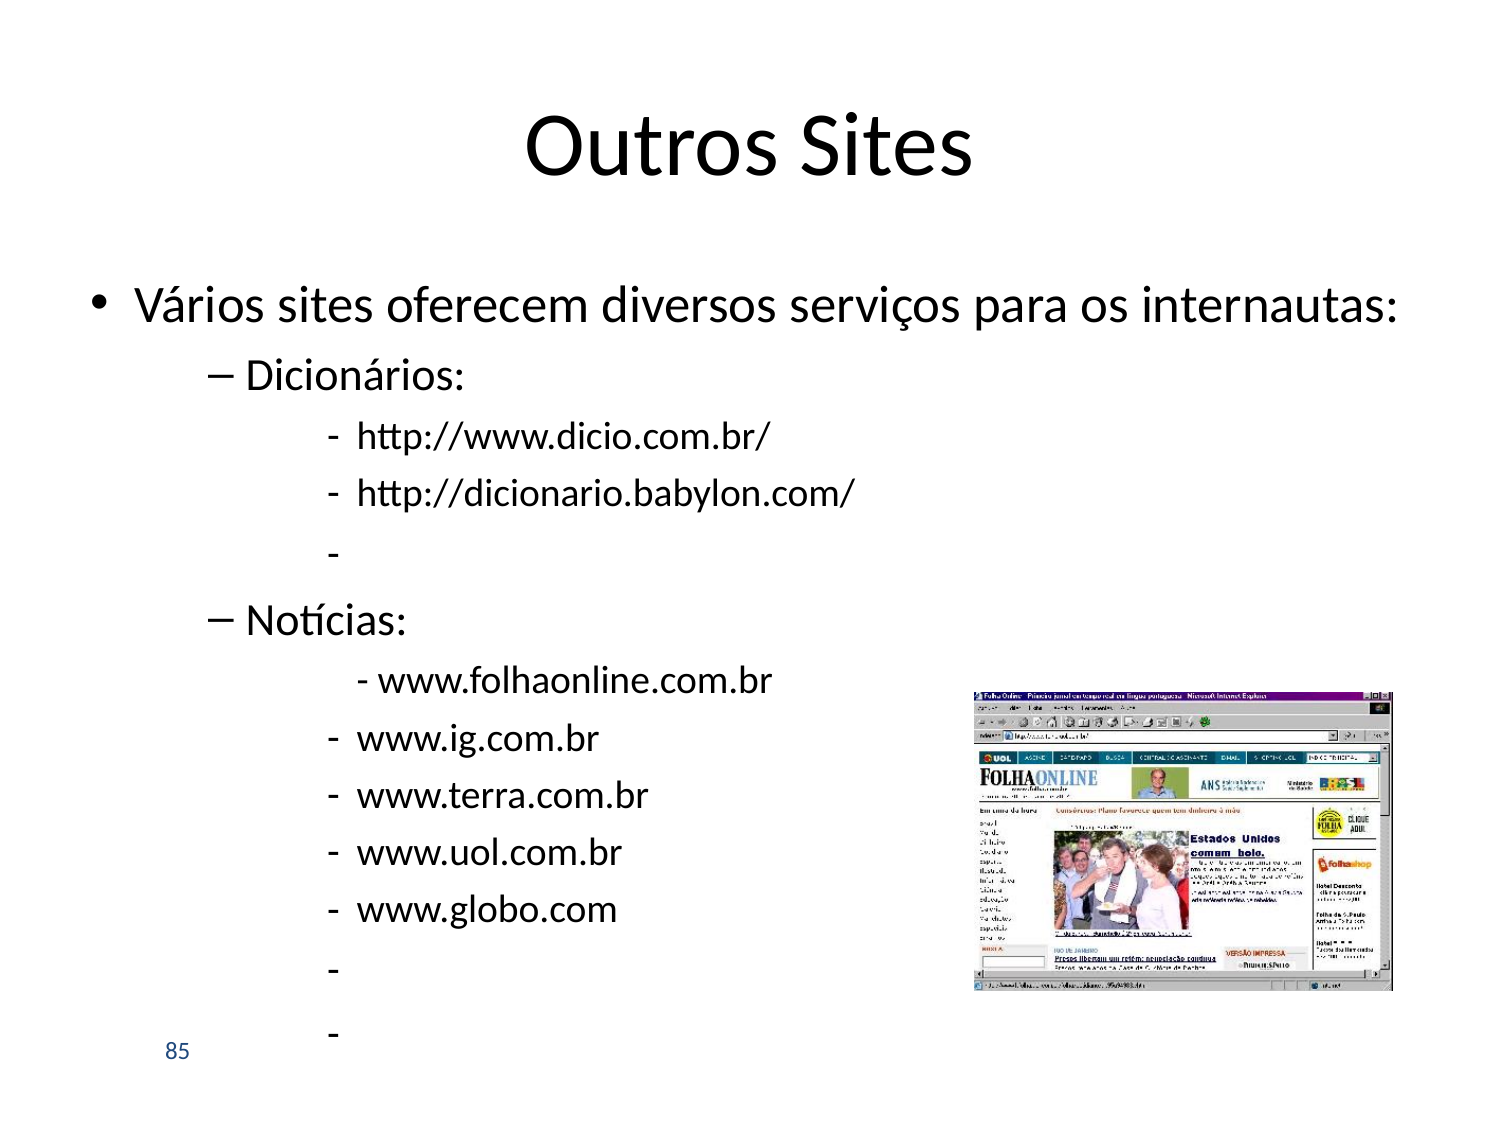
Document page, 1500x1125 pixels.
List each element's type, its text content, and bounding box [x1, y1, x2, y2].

list Vários sites oferecem diversos serviços para os internautas: Dicionários: http://www.dicio.com.br/ http://dicionario.babylon.com/ Notícias: - www.folhaonline.com.br www.ig.com.br www.terra.com.br www.uol.com.br www.globo.com [75, 262, 1426, 1005]
title Outros Sites [75, 45, 1426, 233]
text_box [150, 1012, 801, 1088]
picture [974, 692, 1393, 991]
